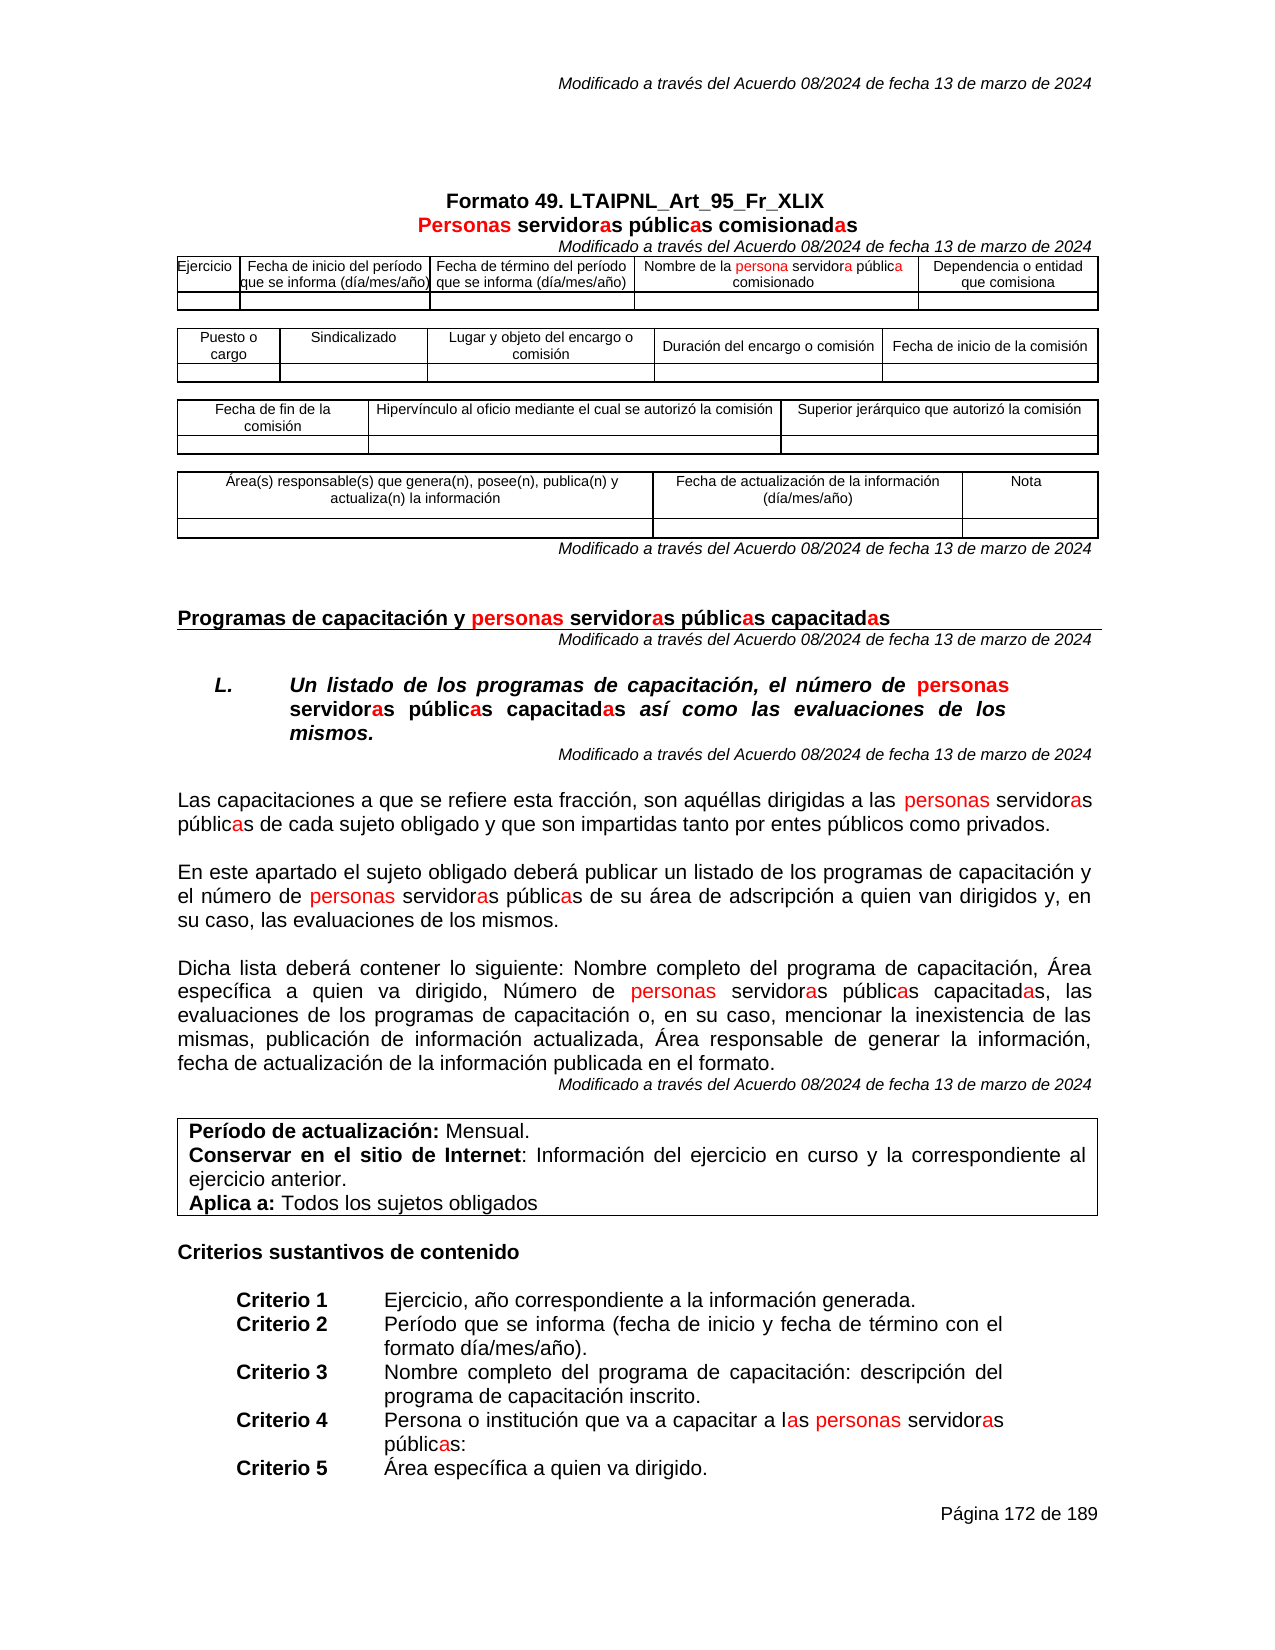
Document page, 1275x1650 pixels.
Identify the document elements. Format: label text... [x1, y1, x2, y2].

table_header Puesto o cargo [178, 329, 279, 363]
table_cell [883, 364, 1097, 381]
text Las capacitaciones a que se refiere esta fracción, son aquéllas dirigidas a las personas servidoras públicas de cada sujeto obligado y que son impartidas tanto por entes públicos como privados. [177, 788, 1092, 836]
text Criterio 5 Área específica a quien va dirigido. [236, 1456, 1004, 1480]
text Modificado a través del Acuerdo 08/2024 de fecha 13 de marzo de 2024 [177, 74, 1098, 93]
table_header Lugar y objeto del encargo o comisión [428, 329, 654, 363]
table_header Fecha de actualización de la información (día/mes/año) [654, 473, 962, 518]
text Personas servidoras públicas comisionadas [177, 213, 1098, 237]
text Dicha lista deberá contener lo siguiente: Nombre completo del programa de capacitación, Área específica a quien va dirigido, Número de personas servidoras públicas capacitadas, las evaluaciones de los programas de capacitación o, en su caso, mencionar la inexistencia de las mismas, publicación de información actualizada, Área responsable de generar la información, fecha de actualización de la información publicada en el formato. [177, 955, 1092, 1075]
table_cell [919, 293, 1097, 309]
table_cell [178, 293, 239, 309]
table_cell [963, 519, 1097, 537]
table_header Fecha de término del período que se informa (día/mes/año) [431, 257, 634, 291]
table_header Fecha de inicio del período que se informa (día/mes/año) [241, 257, 429, 291]
table_header Fecha de inicio de la comisión [883, 329, 1097, 363]
text Programas de capacitación y personas servidoras públicas capacitadas [177, 606, 1098, 629]
table_cell [281, 364, 427, 381]
table_header Duración del encargo o comisión [655, 329, 882, 363]
table_header Sindicalizado [281, 329, 427, 363]
table_header Hipervínculo al oficio mediante el cual se autorizó la comisión [369, 401, 780, 434]
text Modificado a través del Acuerdo 08/2024 de fecha 13 de marzo de 2024 [177, 630, 1098, 649]
text Modificado a través del Acuerdo 08/2024 de fecha 13 de marzo de 2024 [177, 539, 1098, 558]
text L. Un listado de los programas de capacitación, el número de personas servidoras públicas capacitadas así como las evaluaciones de los mismos. [214, 673, 1009, 744]
text Modificado a través del Acuerdo 08/2024 de fecha 13 de marzo de 2024 [177, 1075, 1098, 1094]
text Criterio 4 Persona o institución que va a capacitar a las personas servidoras públicas: [236, 1408, 1004, 1456]
text Modificado a través del Acuerdo 08/2024 de fecha 13 de marzo de 2024 [177, 237, 1098, 256]
table_header Nombre de la persona servidora pública comisionado [635, 257, 918, 291]
text Criterio 1 Ejercicio, año correspondiente a la información generada. [236, 1288, 1004, 1312]
table_header Período de actualización: Mensual. Conservar en el sitio de Internet: Información del ejercicio en curso y la correspondiente al ejercicio anterior. Aplica a: Todos los sujetos obligados [178, 1119, 1097, 1215]
table_cell [178, 364, 279, 381]
table_cell [655, 364, 882, 381]
table_cell [178, 436, 368, 453]
table_cell [428, 364, 654, 381]
table_header Nota [963, 473, 1097, 518]
table_cell [178, 519, 652, 537]
table_cell [654, 519, 962, 537]
table_header Superior jerárquico que autorizó la comisión [782, 401, 1097, 434]
text En este apartado el sujeto obligado deberá publicar un listado de los programas de capacitación y el número de personas servidoras públicas de su área de adscripción a quien van dirigidos y, en su caso, las evaluaciones de los mismos. [177, 859, 1093, 931]
table_header Área(s) responsable(s) que genera(n), posee(n), publica(n) y actualiza(n) la información [178, 473, 652, 518]
table_cell [782, 436, 1097, 453]
text Criterios sustantivos de contenido [177, 1240, 1009, 1264]
table_cell [369, 436, 780, 453]
table_header Fecha de fin de la comisión [178, 401, 368, 434]
text Criterio 2 Período que se informa (fecha de inicio y fecha de término con el formato día/mes/año). [236, 1312, 1004, 1360]
text Modificado a través del Acuerdo 08/2024 de fecha 13 de marzo de 2024 [177, 744, 1098, 764]
text Formato 49. LTAIPNL_Art_95_Fr_XLIX [177, 189, 1093, 213]
table_header Dependencia o entidad que comisiona [919, 257, 1097, 291]
table_cell [431, 293, 634, 309]
table_cell [241, 293, 429, 309]
table_header Ejercicio [178, 257, 239, 291]
text Criterio 3 Nombre completo del programa de capacitación: descripción del programa de capacitación inscrito. [236, 1360, 1004, 1408]
table_cell [635, 293, 918, 309]
